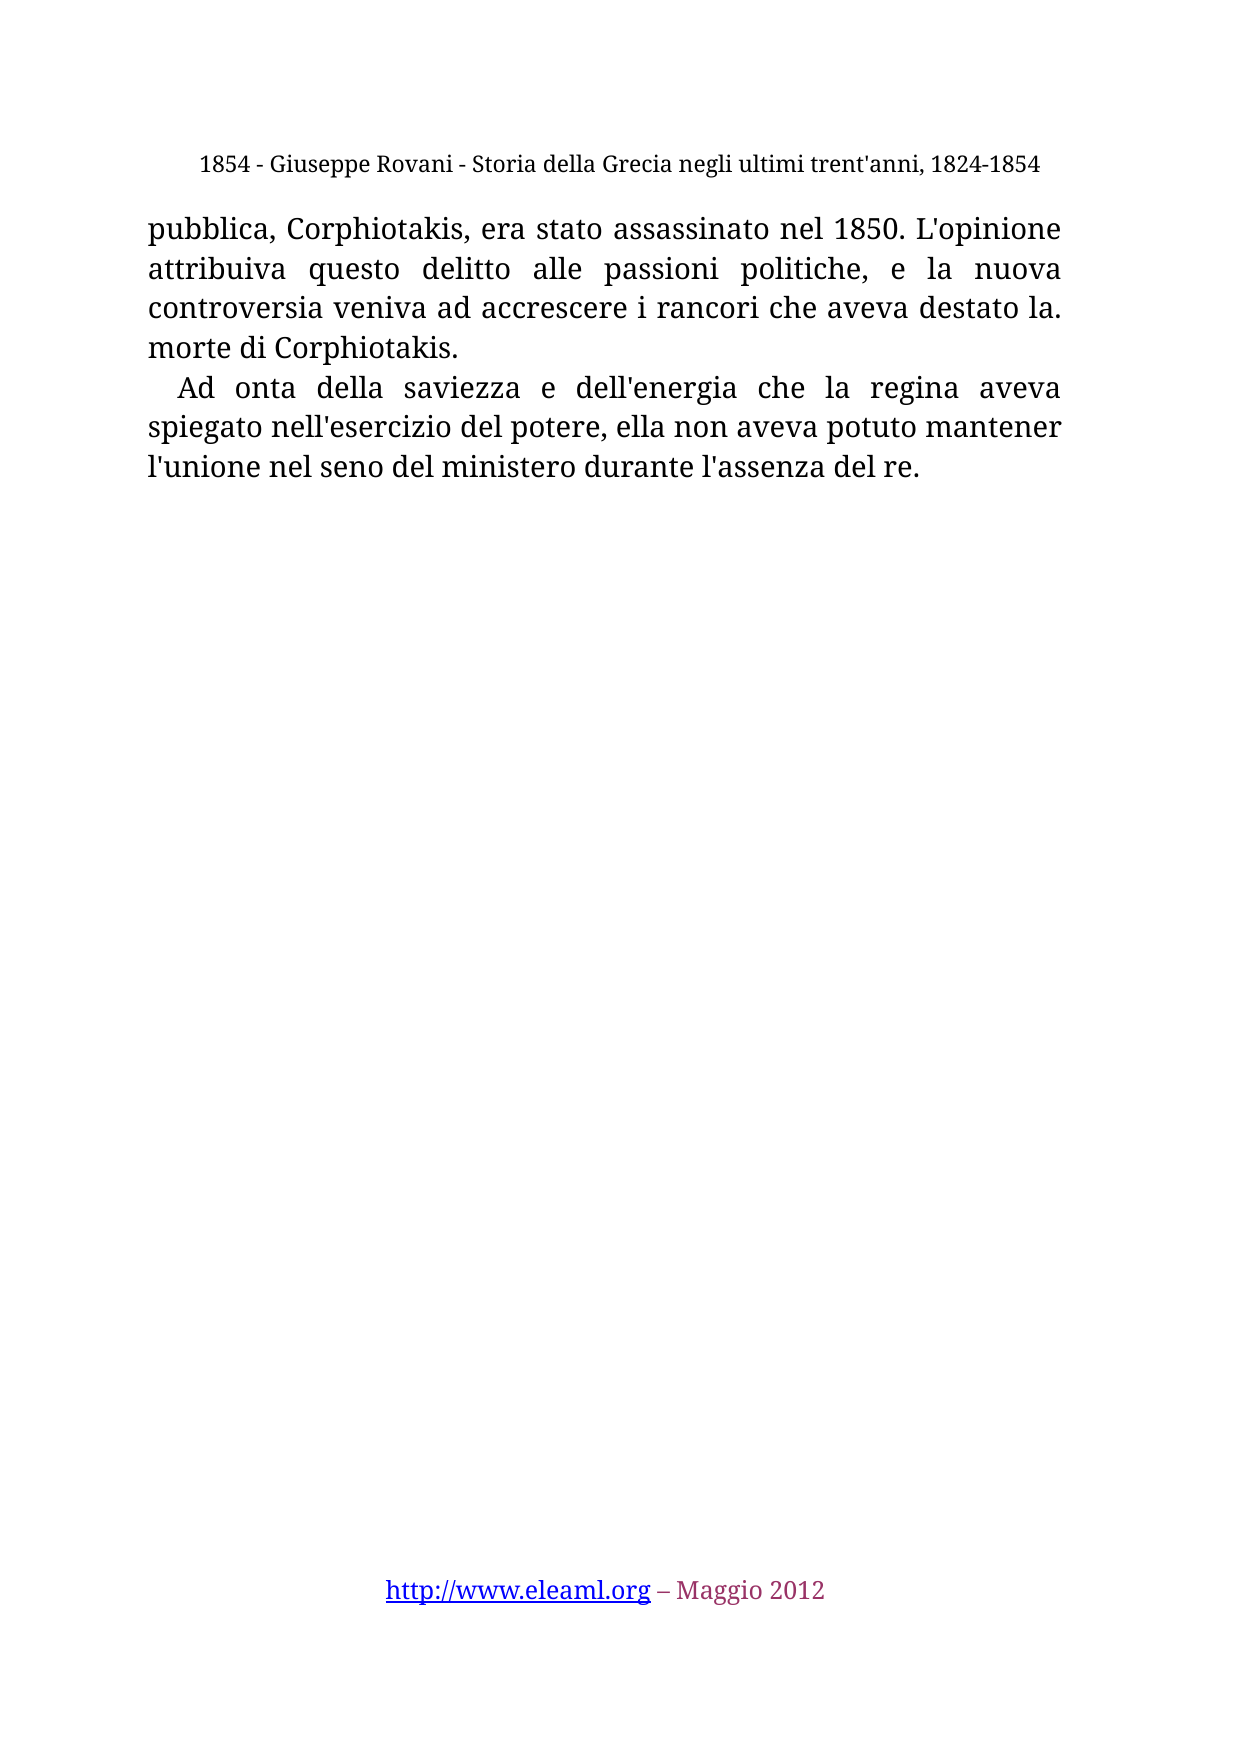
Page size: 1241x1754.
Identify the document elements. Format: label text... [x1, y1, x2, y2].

text Ad onta della saviezza e dell'energia che la regina aveva spiegato nell'esercizio del potere, ella non aveva potuto mantener l'unione nel seno del ministero durante l'assenza del re. [148, 367, 1063, 486]
text pubblica, Corphiotakis, era stato assassinato nel 1850. L'opinione attribuiva questo delitto alle passioni politiche, e la nuova controversia veniva ad accrescere i rancori che aveva destato la. morte di Corphiotakis. [148, 208, 1063, 367]
